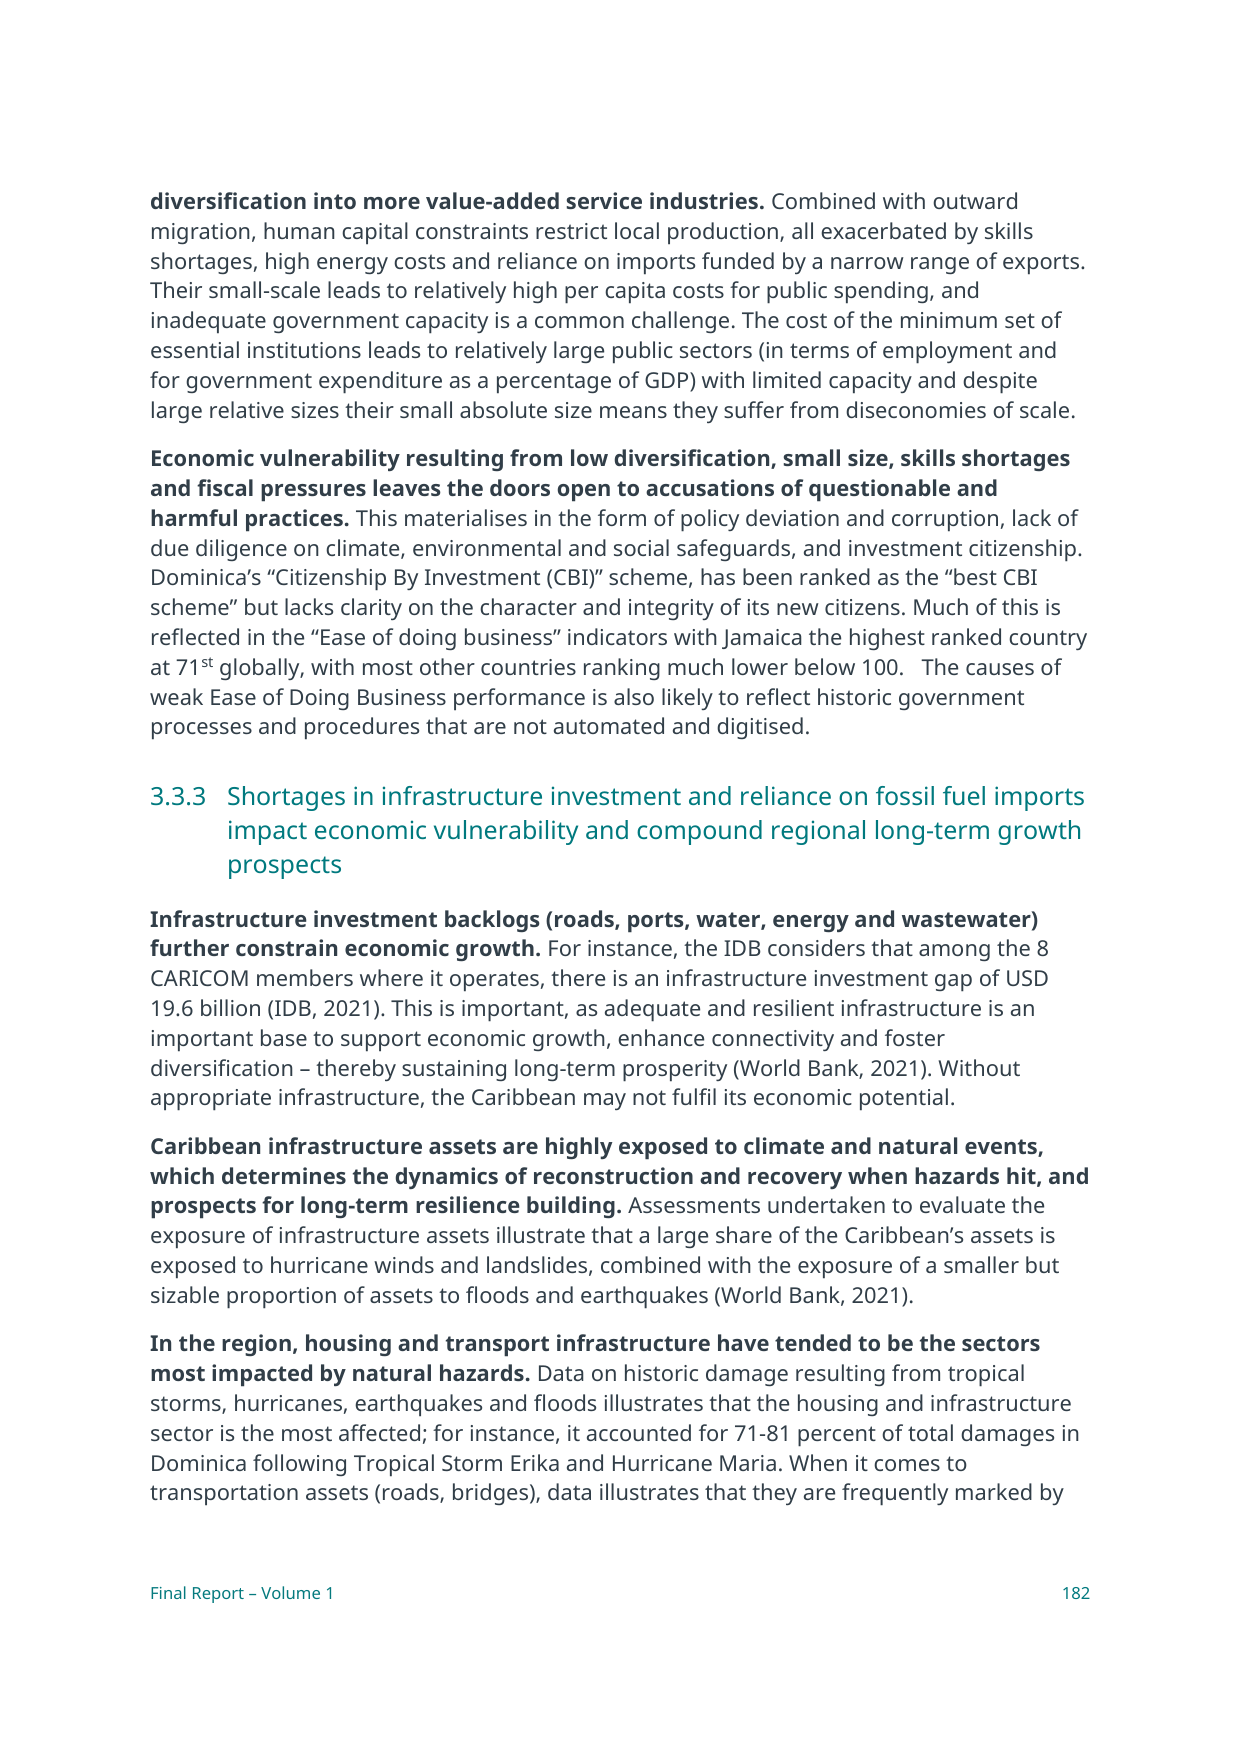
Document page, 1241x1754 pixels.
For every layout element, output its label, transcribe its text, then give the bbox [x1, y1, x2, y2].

text Infrastructure investment backlogs (roads, ports, water, energy and wastewater) further constrain economic growth. For instance, the IDB considers that among the 8 CARICOM members where it operates, there is an infrastructure investment gap of USD 19.6 billion (IDB, 2021). This is important, as adequate and resilient infrastructure is an important base to support economic growth, enhance connectivity and foster diversification – thereby sustaining long-term prosperity (World Bank, 2021). Without appropriate infrastructure, the Caribbean may not fulfil its economic potential. [150, 904, 1090, 1112]
text In the region, housing and transport infrastructure have tended to be the sectors most impacted by natural hazards. Data on historic damage resulting from tropical storms, hurricanes, earthquakes and floods illustrates that the housing and infrastructure sector is the most affected; for instance, it accounted for 71-81 percent of total damages in Dominica following Tropical Storm Erika and Hurricane Maria. When it comes to transportation assets (roads, bridges), data illustrates that they are frequently marked by [150, 1328, 1090, 1507]
text Caribbean infrastructure assets are highly exposed to climate and natural events, which determines the dynamics of reconstruction and recovery when hazards hit, and prospects for long-term resilience building. Assessments undertaken to evaluate the exposure of infrastructure assets illustrate that a large share of the Caribbean’s assets is exposed to hurricane winds and landslides, combined with the exposure of a smaller but sizable proportion of assets to floods and earthquakes (World Bank, 2021). [150, 1131, 1090, 1310]
text Economic vulnerability resulting from low diversification, small size, skills shortages and fiscal pressures leaves the doors open to accusations of questionable and harmful practices. This materialises in the form of policy deviation and corruption, lack of due diligence on climate, environmental and social safeguards, and investment citizenship. Dominica’s “Citizenship By Investment (CBI)” scheme, has been ranked as the “best CBI scheme” but lacks clarity on the character and integrity of its new citizens. Much of this is reflected in the “Ease of doing business” indicators with Jamaica the highest ranked country at 71st globally, with most other countries ranking much lower below 100. The causes of weak Ease of Doing Business performance is also likely to reflect historic government processes and procedures that are not automated and digitised. [150, 443, 1090, 741]
text diversification into more value-added service industries. Combined with outward migration, human capital constraints restrict local production, all exacerbated by skills shortages, high energy costs and reliance on imports funded by a narrow range of exports. Their small-scale leads to relatively high per capita costs for public spending, and inadequate government capacity is a common challenge. The cost of the minimum set of essential institutions leads to relatively large public sectors (in terms of employment and for government expenditure as a percentage of GDP) with limited capacity and despite large relative sizes their small absolute size means they suffer from diseconomies of scale. [150, 186, 1090, 424]
subtitle Shortages in infrastructure investment and reliance on fossil fuel imports impact economic vulnerability and compound regional long-term growth prospects [150, 778, 1090, 881]
